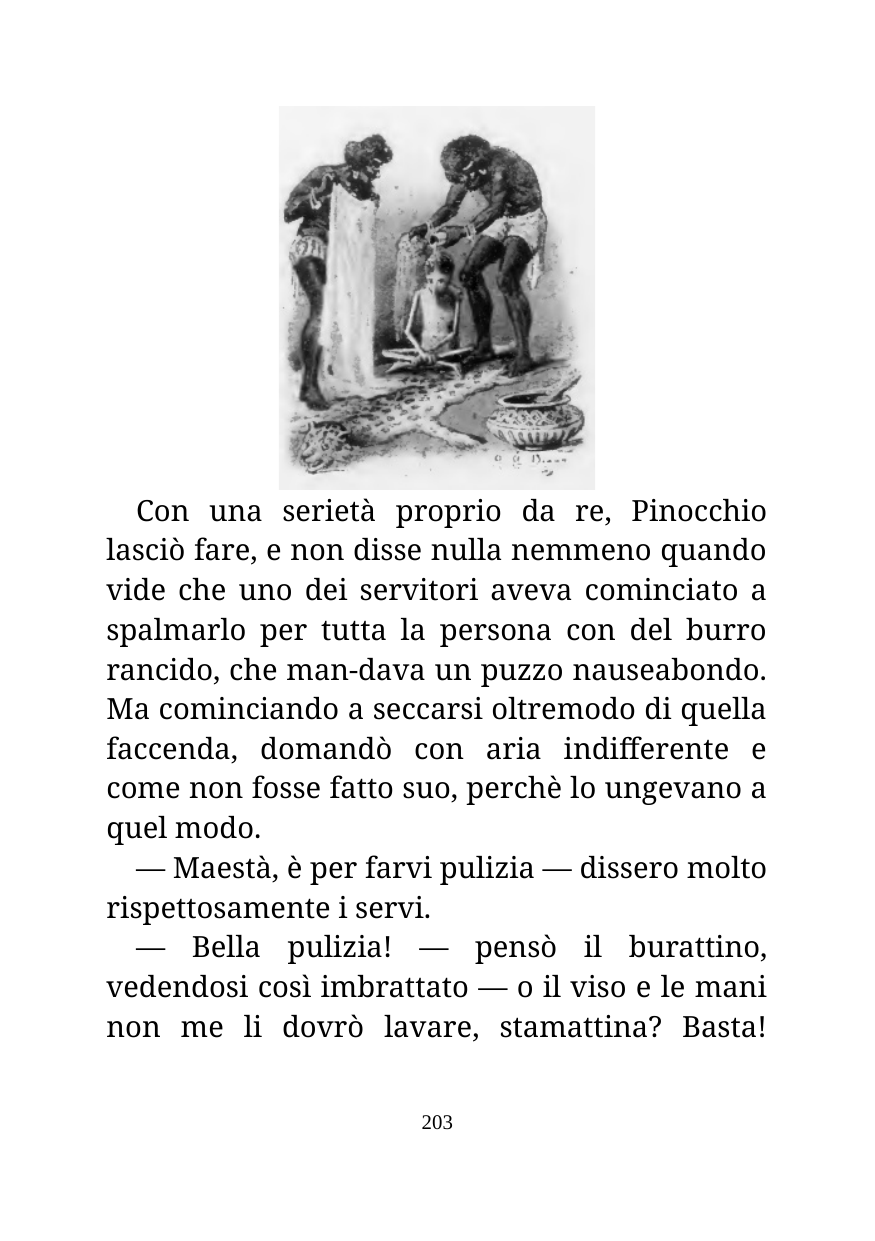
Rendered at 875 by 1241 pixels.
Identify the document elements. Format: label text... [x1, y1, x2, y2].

text — Bella pulizia! — pensò il burattino, vedendosi così imbrattato — o il viso e le mani non me li dovrò lavare, stamattina? Basta! [106, 927, 768, 1046]
text Con una serietà proprio da re, Pinocchio lasciò fare, e non disse nulla nemmeno quando vide che uno dei servitori aveva cominciato a spalmarlo per tutta la persona con del burro rancido, che man-dava un puzzo nauseabondo. Ma cominciando a seccarsi oltremodo di quella faccenda, domandò con aria indifferente e come non fosse fatto suo, perchè lo ungevano a quel modo. [106, 490, 768, 847]
text — Maestà, è per farvi pulizia — dissero molto rispettosamente i servi. [106, 847, 768, 927]
picture [278, 106, 596, 490]
